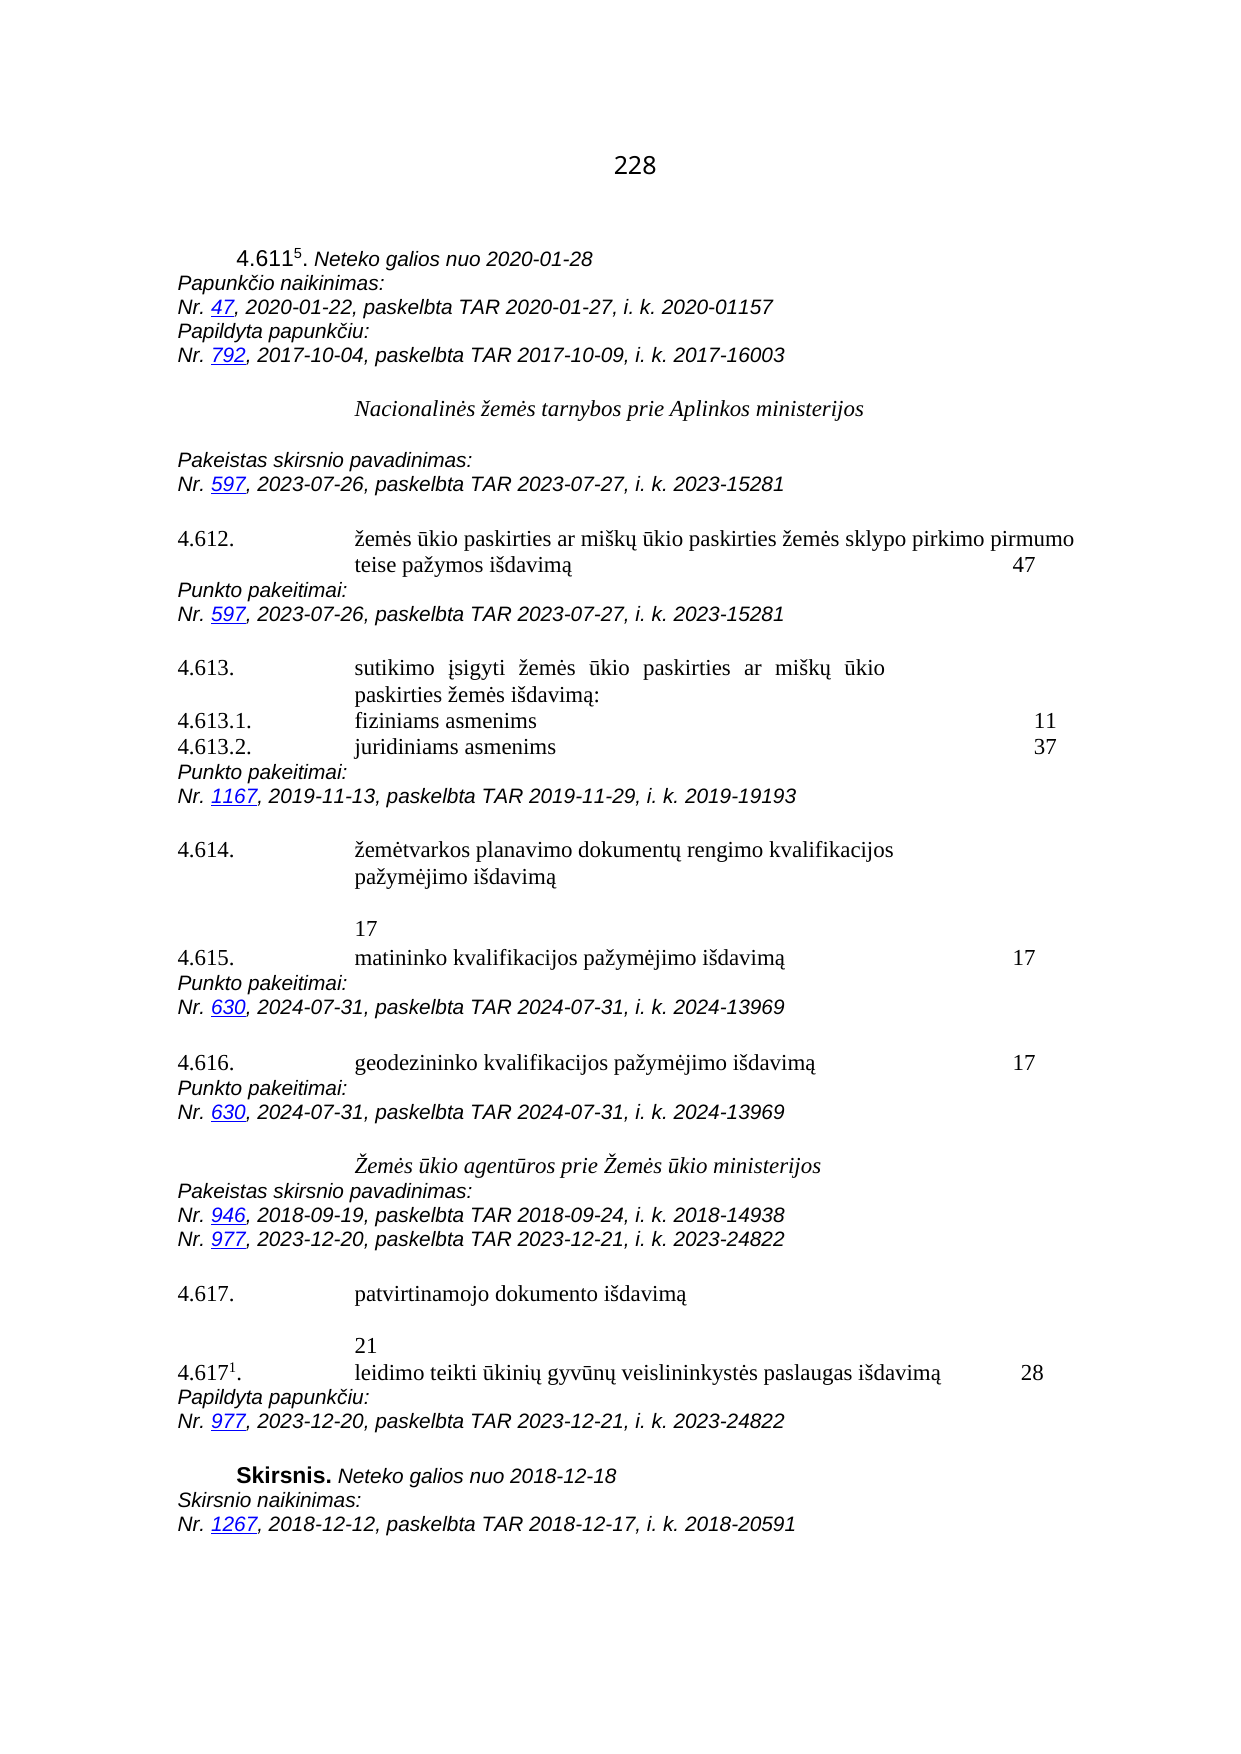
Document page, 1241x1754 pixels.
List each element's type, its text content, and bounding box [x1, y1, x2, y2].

text Nr. 630, 2024-07-31, paskelbta TAR 2024-07-31, i. k. 2024-13969 [177, 994, 1092, 1018]
text Skirsnio naikinimas: [177, 1488, 1092, 1512]
text Nacionalinės žemės tarnybos prie Aplinkos ministerijos [354, 396, 945, 448]
text Papildyta papunkčiu: [177, 1385, 1092, 1409]
text Nr. 47, 2020-01-22, paskelbta TAR 2020-01-27, i. k. 2020-01157 [177, 295, 1092, 319]
text Punkto pakeitimai: [177, 1076, 1092, 1100]
text Punkto pakeitimai: [177, 760, 1092, 784]
text Nr. 946, 2018-09-19, paskelbta TAR 2018-09-24, i. k. 2018-14938 [177, 1203, 1092, 1227]
text Nr. 792, 2017-10-04, paskelbta TAR 2017-10-09, i. k. 2017-16003 [177, 343, 1092, 367]
text Nr. 1167, 2019-11-13, paskelbta TAR 2019-11-29, i. k. 2019-19193 [177, 784, 1092, 808]
text 4.614. žemėtvarkos planavimo dokumentų rengimo kvalifikacijos [177, 836, 945, 863]
text 4.6171. leidimo teikti ūkinių gyvūnų veislininkystės paslaugas išdavimą 28 [177, 1359, 1092, 1385]
text 4.616. geodezininko kvalifikacijos pažymėjimo išdavimą 17 [177, 1047, 1092, 1076]
text 4.613. sutikimo įsigyti žemės ūkio paskirties ar miškų ūkio paskirties žemės išdavimą: [177, 654, 886, 707]
text Punkto pakeitimai: [177, 578, 1092, 602]
text 4.617. patvirtinamojo dokumento išdavimą 21 [177, 1279, 945, 1359]
text 4.613.2. juridiniams asmenims 37 [177, 733, 1092, 760]
text Skirsnis. Neteko galios nuo 2018-12-18 [177, 1462, 1092, 1488]
text Nr. 597, 2023-07-26, paskelbta TAR 2023-07-27, i. k. 2023-15281 [177, 472, 1092, 496]
text 4.612. žemės ūkio paskirties ar miškų ūkio paskirties žemės sklypo pirkimo pirmumo teise pažymos išdavimą 47 [177, 525, 1092, 578]
text 4.613.1. fiziniams asmenims 11 [177, 707, 1092, 733]
text Nr. 977, 2023-12-20, paskelbta TAR 2023-12-21, i. k. 2023-24822 [177, 1227, 1092, 1251]
text Nr. 630, 2024-07-31, paskelbta TAR 2024-07-31, i. k. 2024-13969 [177, 1100, 1092, 1124]
text 4.6115. Neteko galios nuo 2020-01-28 [177, 244, 1092, 271]
text Pakeistas skirsnio pavadinimas: [177, 1179, 1092, 1203]
text Žemės ūkio agentūros prie Žemės ūkio ministerijos [354, 1153, 945, 1179]
text Nr. 1267, 2018-12-12, paskelbta TAR 2018-12-17, i. k. 2018-20591 [177, 1512, 1092, 1536]
text Pakeistas skirsnio pavadinimas: [177, 448, 1092, 472]
text Nr. 597, 2023-07-26, paskelbta TAR 2023-07-27, i. k. 2023-15281 [177, 602, 1092, 626]
text Nr. 977, 2023-12-20, paskelbta TAR 2023-12-21, i. k. 2023-24822 [177, 1409, 1092, 1433]
text Papildyta papunkčiu: [177, 319, 1092, 343]
text pažymėjimo išdavimą 17 [354, 863, 945, 942]
text 4.615. matininko kvalifikacijos pažymėjimo išdavimą 17 [177, 942, 1092, 971]
text Punkto pakeitimai: [177, 971, 1092, 994]
text Papunkčio naikinimas: [177, 271, 1092, 295]
